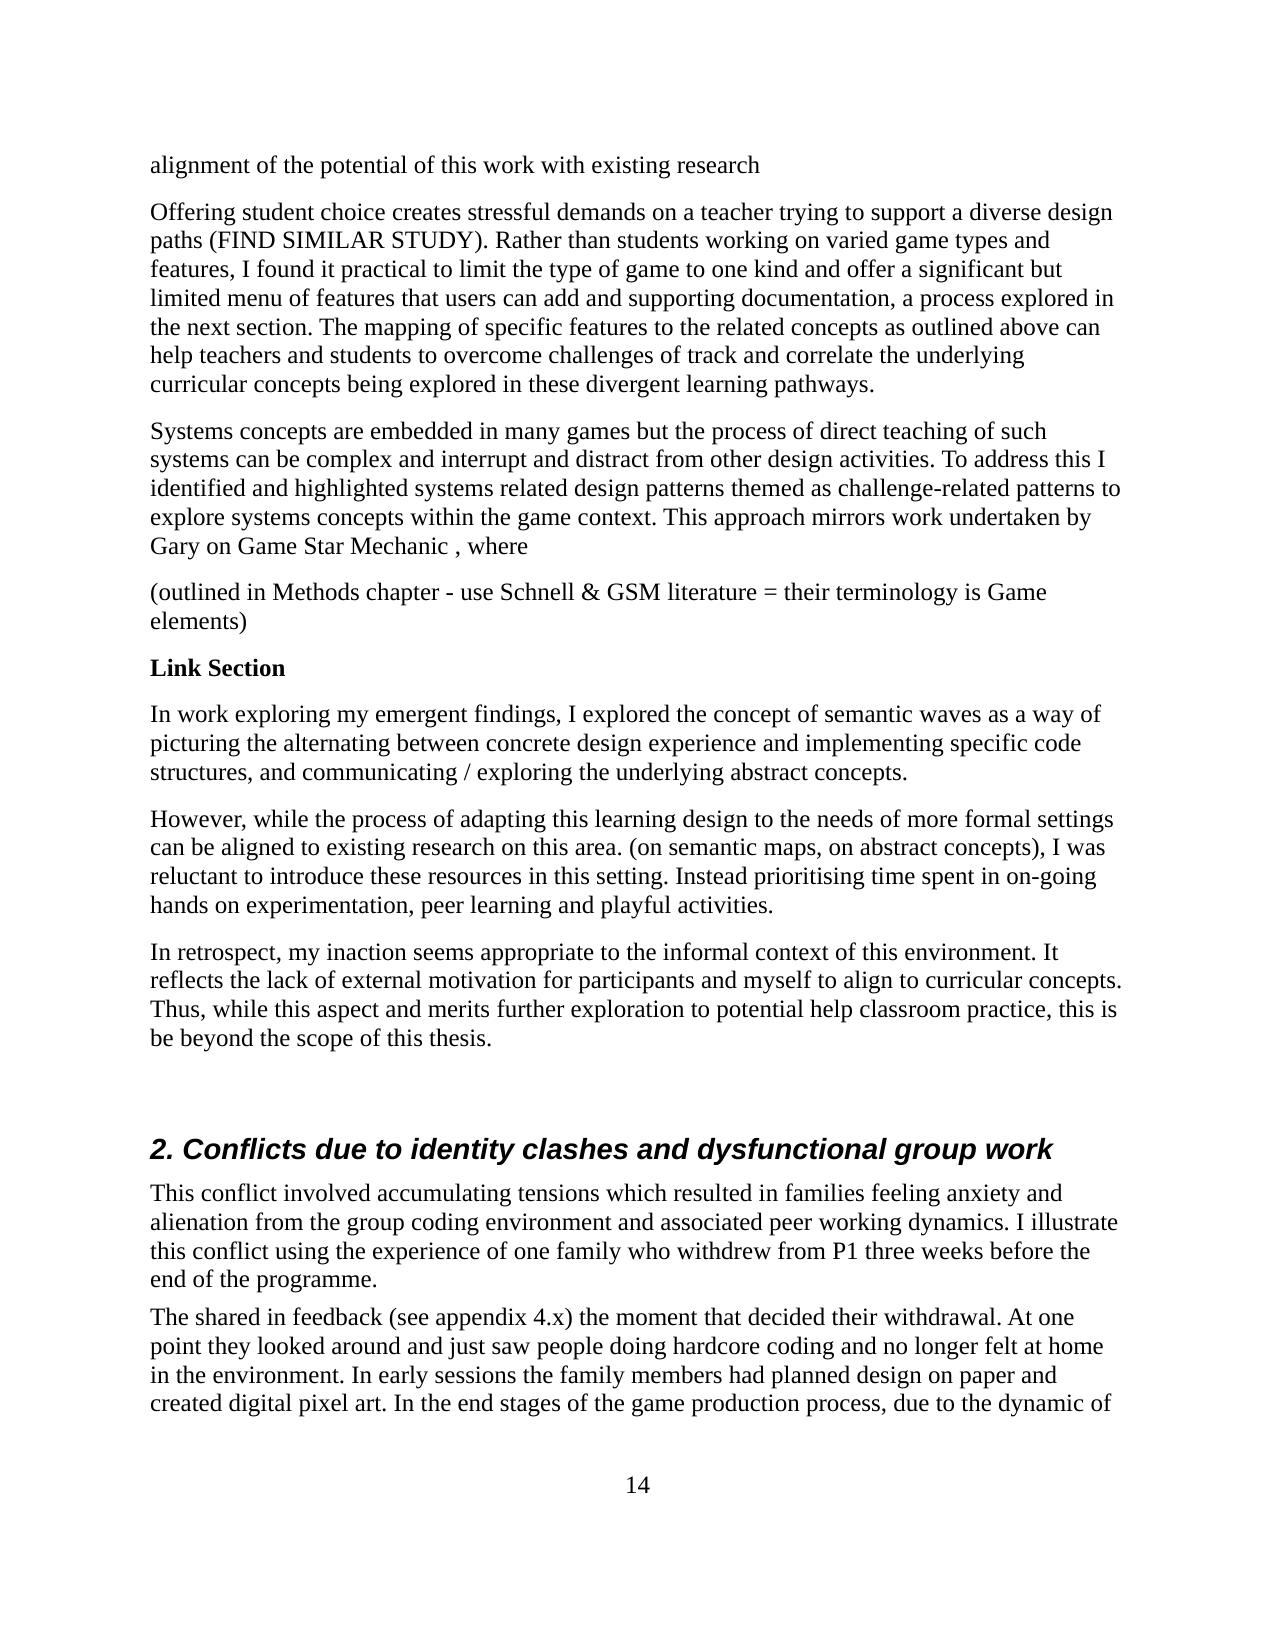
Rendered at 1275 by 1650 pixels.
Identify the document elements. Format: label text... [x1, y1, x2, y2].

text Link Section [150, 653, 1125, 682]
text However, while the process of adapting this learning design to the needs of more formal settings can be aligned to existing research on this area. (on semantic maps, on abstract concepts), I was reluctant to introduce these resources in this setting. Instead prioritising time spent in on-going hands on experimentation, peer learning and playful activities. [150, 804, 1125, 919]
subtitle 2. Conflicts due to identity clashes and dysfunctional group work [150, 1132, 1125, 1166]
text This conflict involved accumulating tensions which resulted in families feeling anxiety and alienation from the group coding environment and associated peer working dynamics. I illustrate this conflict using the experience of one family who withdrew from P1 three weeks before the end of the programme. [150, 1178, 1125, 1293]
text In work exploring my emergent findings, I explored the concept of semantic waves as a way of picturing the alternating between concrete design experience and implementing specific code structures, and communicating / exploring the underlying abstract concepts. [150, 699, 1125, 786]
text (outlined in Methods chapter - use Schnell & GSM literature = their terminology is Game elements) [150, 577, 1125, 635]
text alignment of the potential of this work with existing research [150, 150, 1125, 179]
text Offering student choice creates stressful demands on a teacher trying to support a diverse design paths (FIND SIMILAR STUDY). Rather than students working on varied game types and features, I found it practical to limit the type of game to one kind and offer a significant but limited menu of features that users can add and supporting documentation, a process explored in the next section. The mapping of specific features to the related concepts as outlined above can help teachers and students to overcome challenges of track and correlate the underlying curricular concepts being explored in these divergent learning pathways. [150, 197, 1125, 398]
text The shared in feedback (see appendix 4.x) the moment that decided their withdrawal. At one point they looked around and just saw people doing hardcore coding and no longer felt at home in the environment. In early sessions the family members had planned design on paper and created digital pixel art. In the end stages of the game production process, due to the dynamic of [150, 1302, 1125, 1417]
text In retrospect, my inaction seems appropriate to the informal context of this environment. It reflects the lack of external motivation for participants and myself to align to curricular concepts. Thus, while this aspect and merits further exploration to potential help classroom practice, this is be beyond the scope of this thesis. [150, 937, 1125, 1052]
text Systems concepts are embedded in many games but the process of direct teaching of such systems can be complex and interrupt and distract from other design activities. To address this I identified and highlighted systems related design patterns themed as challenge-related patterns to explore systems concepts within the game context. This approach mirrors work undertaken by Gary on Game Star Mechanic , where [150, 416, 1125, 559]
